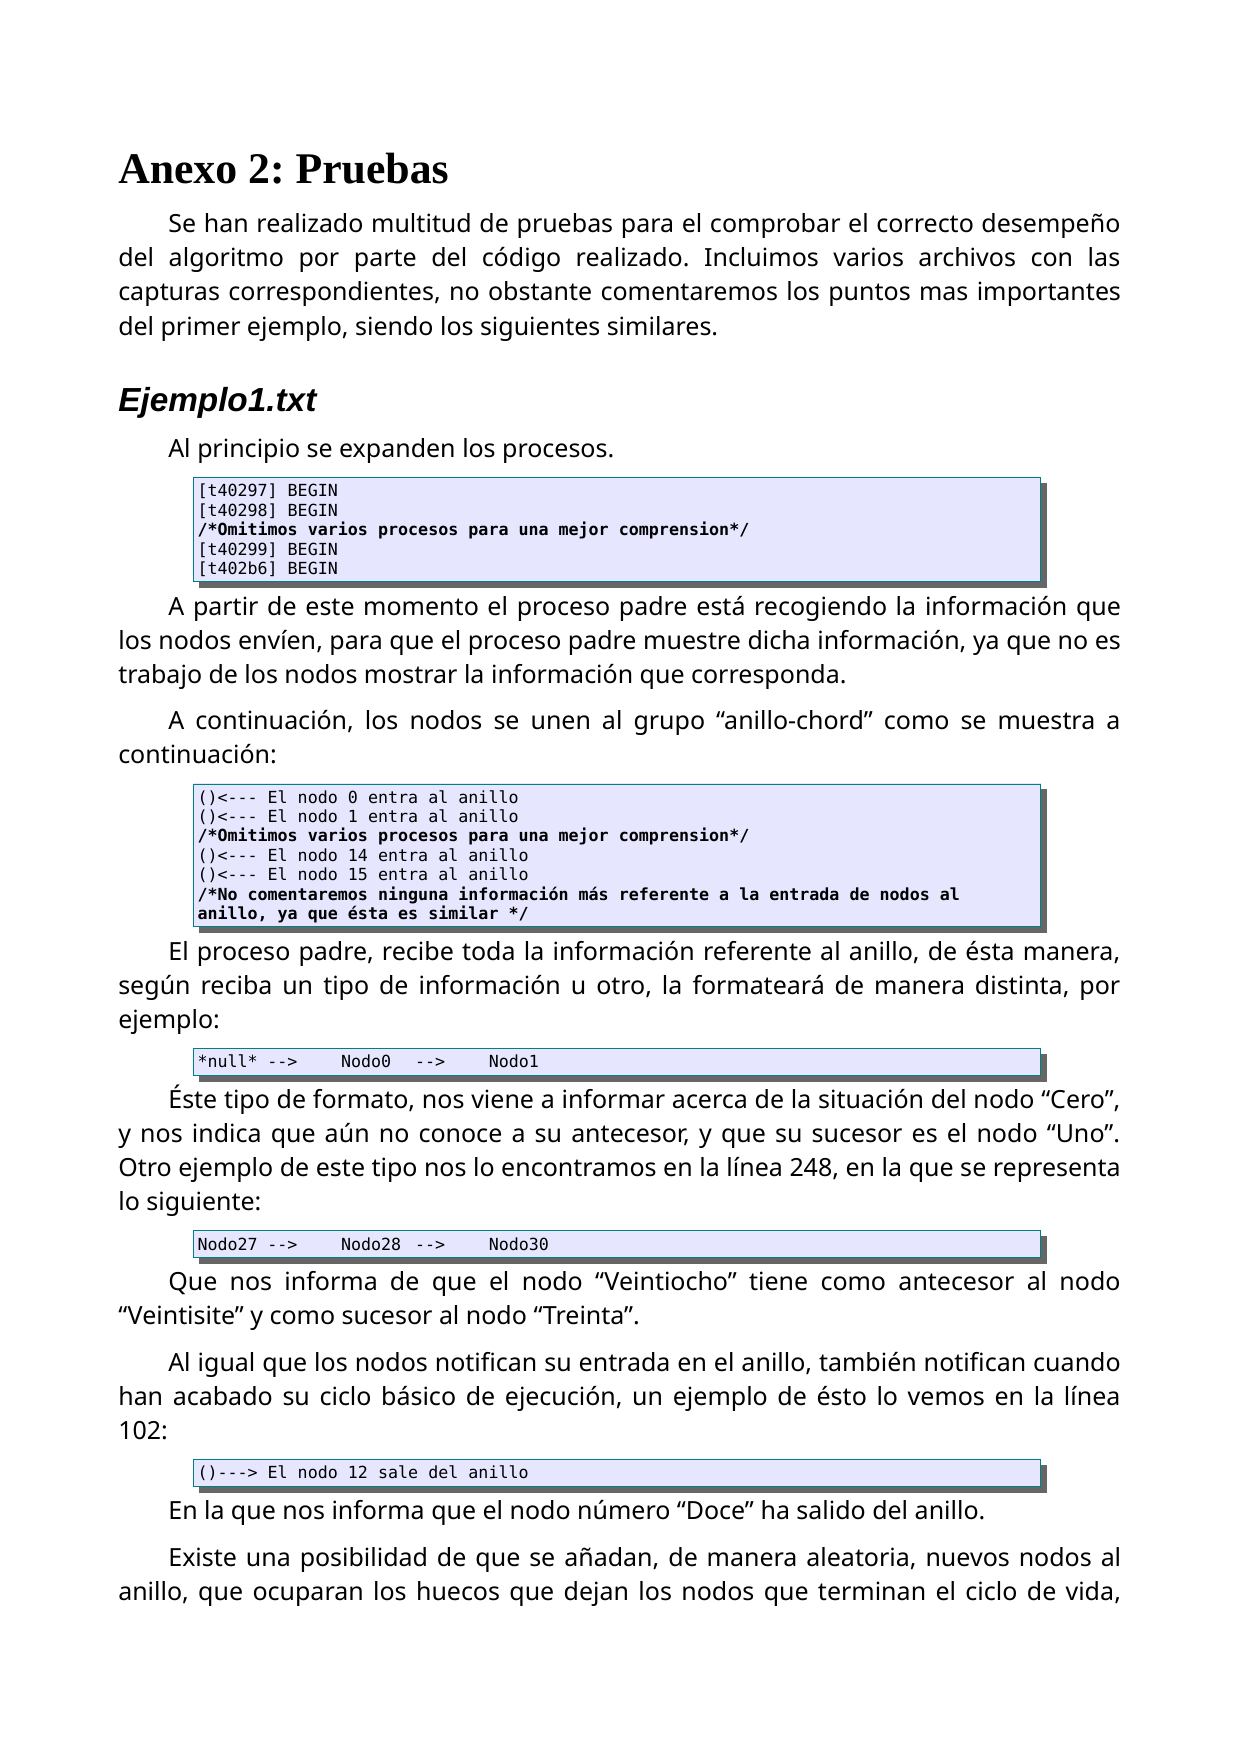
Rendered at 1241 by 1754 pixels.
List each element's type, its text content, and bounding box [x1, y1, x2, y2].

text [t40298] BEGIN [194, 497, 1040, 516]
text A continuación, los nodos se unen al grupo “anillo-chord” como se muestra a continuación: [118, 703, 1122, 771]
text ()<--- El nodo 15 entra al anillo [194, 861, 1040, 880]
text [t40299] BEGIN [194, 535, 1040, 555]
text /*Omitimos varios procesos para una mejor comprension*/ [194, 822, 1040, 842]
text Nodo27 --> Nodo28 --> Nodo30 [194, 1231, 1040, 1257]
text Éste tipo de formato, nos viene a informar acerca de la situación del nodo “Cero”, y nos indica que aún no conoce a su antecesor, y que su sucesor es el nodo “Uno”. Otro ejemplo de este tipo nos lo encontramos en la línea 248, en la que se representa lo siguiente: [118, 1082, 1122, 1218]
text [t402b6] BEGIN [194, 555, 1040, 581]
text Que nos informa de que el nodo “Veintiocho” tiene como antecesor al nodo “Veintisite” y como sucesor al nodo “Treinta”. [118, 1264, 1122, 1332]
text En la que nos informa que el nodo número “Doce” ha salido del anillo. [118, 1493, 1122, 1527]
text Al principio se expanden los procesos. [118, 431, 1122, 465]
text Se han realizado multitud de pruebas para el comprobar el correcto desempeño del algoritmo por parte del código realizado. Incluimos varios archivos con las capturas correspondientes, no obstante comentaremos los puntos mas importantes del primer ejemplo, siendo los siguientes similares. [118, 206, 1122, 342]
text ()<--- El nodo 0 entra al anillo [194, 785, 1040, 803]
text Al igual que los nodos notifican su entrada en el anillo, también notifican cuando han acabado su ciclo básico de ejecución, un ejemplo de ésto lo vemos en la línea 102: [118, 1344, 1122, 1447]
subtitle Ejemplo1.txt [118, 380, 1122, 418]
text *null* --> Nodo0 --> Nodo1 [194, 1049, 1040, 1075]
text ()---> El nodo 12 sale del anillo [194, 1460, 1040, 1486]
text /*Omitimos varios procesos para una mejor comprension*/ [194, 516, 1040, 535]
subtitle Anexo 2: Pruebas [118, 143, 1122, 193]
text /*No comentaremos ninguna información más referente a la entrada de nodos al anillo, ya que ésta es similar */ [194, 880, 1040, 926]
text A partir de este momento el proceso padre está recogiendo la información que los nodos envíen, para que el proceso padre muestre dicha información, ya que no es trabajo de los nodos mostrar la información que corresponda. [118, 588, 1122, 690]
text Existe una posibilidad de que se añadan, de manera aleatoria, nuevos nodos al anillo, que ocuparan los huecos que dejan los nodos que terminan el ciclo de vida, [118, 1539, 1122, 1607]
text ()<--- El nodo 14 entra al anillo [194, 842, 1040, 861]
text ()<--- El nodo 1 entra al anillo [194, 803, 1040, 822]
text [t40297] BEGIN [194, 478, 1040, 497]
text El proceso padre, recibe toda la información referente al anillo, de ésta manera, según reciba un tipo de información u otro, la formateará de manera distinta, por ejemplo: [118, 933, 1122, 1036]
